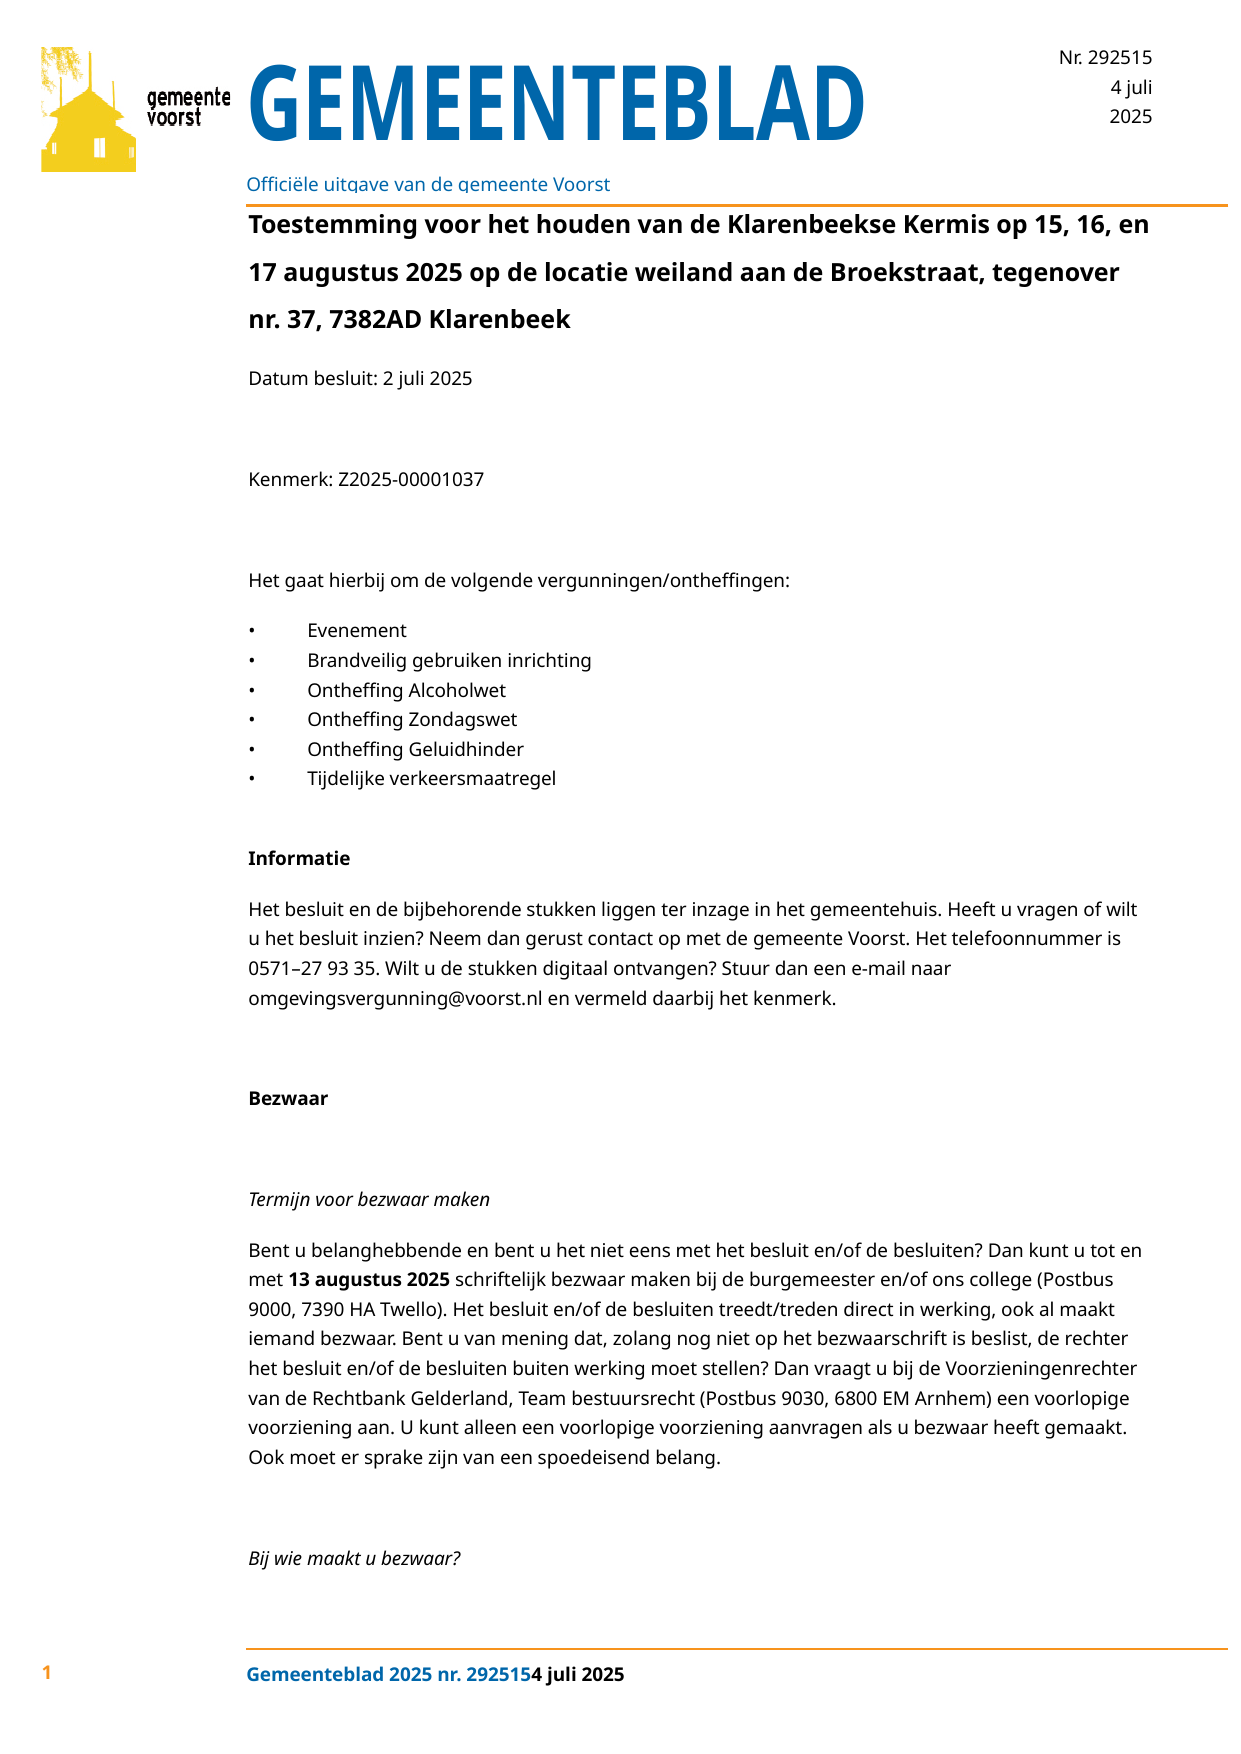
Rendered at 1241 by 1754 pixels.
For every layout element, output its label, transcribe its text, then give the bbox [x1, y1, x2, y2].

list Ontheffing Geluidhinder [248, 736, 1152, 762]
text Bezwaar [248, 1086, 1152, 1111]
list Evenement [248, 618, 1152, 643]
text Datum besluit: 2 juli 2025 [248, 366, 1152, 391]
list Ontheffing Alcoholwet [248, 677, 1152, 702]
text Het gaat hierbij om de volgende vergunningen/ontheffingen: [248, 567, 1152, 593]
text Informatie [248, 846, 1152, 871]
list Ontheffing Zondagswet [248, 706, 1152, 732]
picture [41, 47, 231, 172]
text Het besluit en de bijbehorende stukken liggen ter inzage in het gemeentehuis. Heeft u vragen of wilt u het besluit inzien? Neem dan gerust contact op met de gemeente Voorst. Het telefoonnummer is 0571–27 93 35. Wilt u de stukken digitaal ontvangen? Stuur dan een e-mail naar omgevingsvergunning@voorst.nl en vermeld daarbij het kenmerk. [248, 896, 1152, 1010]
list Brandveilig gebruiken inrichting [248, 647, 1152, 673]
text Termijn voor bezwaar maken [248, 1186, 1152, 1212]
text Toestemming voor het houden van de Klarenbeekse Kermis op 15, 16, en 17 augustus 2025 op de locatie weiland aan de Broekstraat, tegenover nr. 37, 7382AD Klarenbeek [248, 207, 1152, 336]
text Bent u belanghebbende en bent u het niet eens met het besluit en/of de besluiten? Dan kunt u tot en met 13 augustus 2025 schriftelijk bezwaar maken bij de burgemeester en/of ons college (Postbus 9000, 7390 HA Twello). Het besluit en/of de besluiten treedt/treden direct in werking, ook al maakt iemand bezwaar. Bent u van mening dat, zolang nog niet op het bezwaarschrift is beslist, de rechter het besluit en/of de besluiten buiten werking moet stellen? Dan vraagt u bij de Voorzieningenrechter van de Rechtbank Gelderland, Team bestuursrecht (Postbus 9030, 6800 EM Arnhem) een voorlopige voorziening aan. U kunt alleen een voorlopige voorziening aanvragen als u bezwaar heeft gemaakt. Ook moet er sprake zijn van een spoedeisend belang. [248, 1237, 1152, 1469]
text Kenmerk: Z2025-00001037 [248, 466, 1152, 492]
list Tijdelijke verkeersmaatregel [248, 766, 1152, 791]
text Bij wie maakt u bezwaar? [248, 1545, 1152, 1570]
